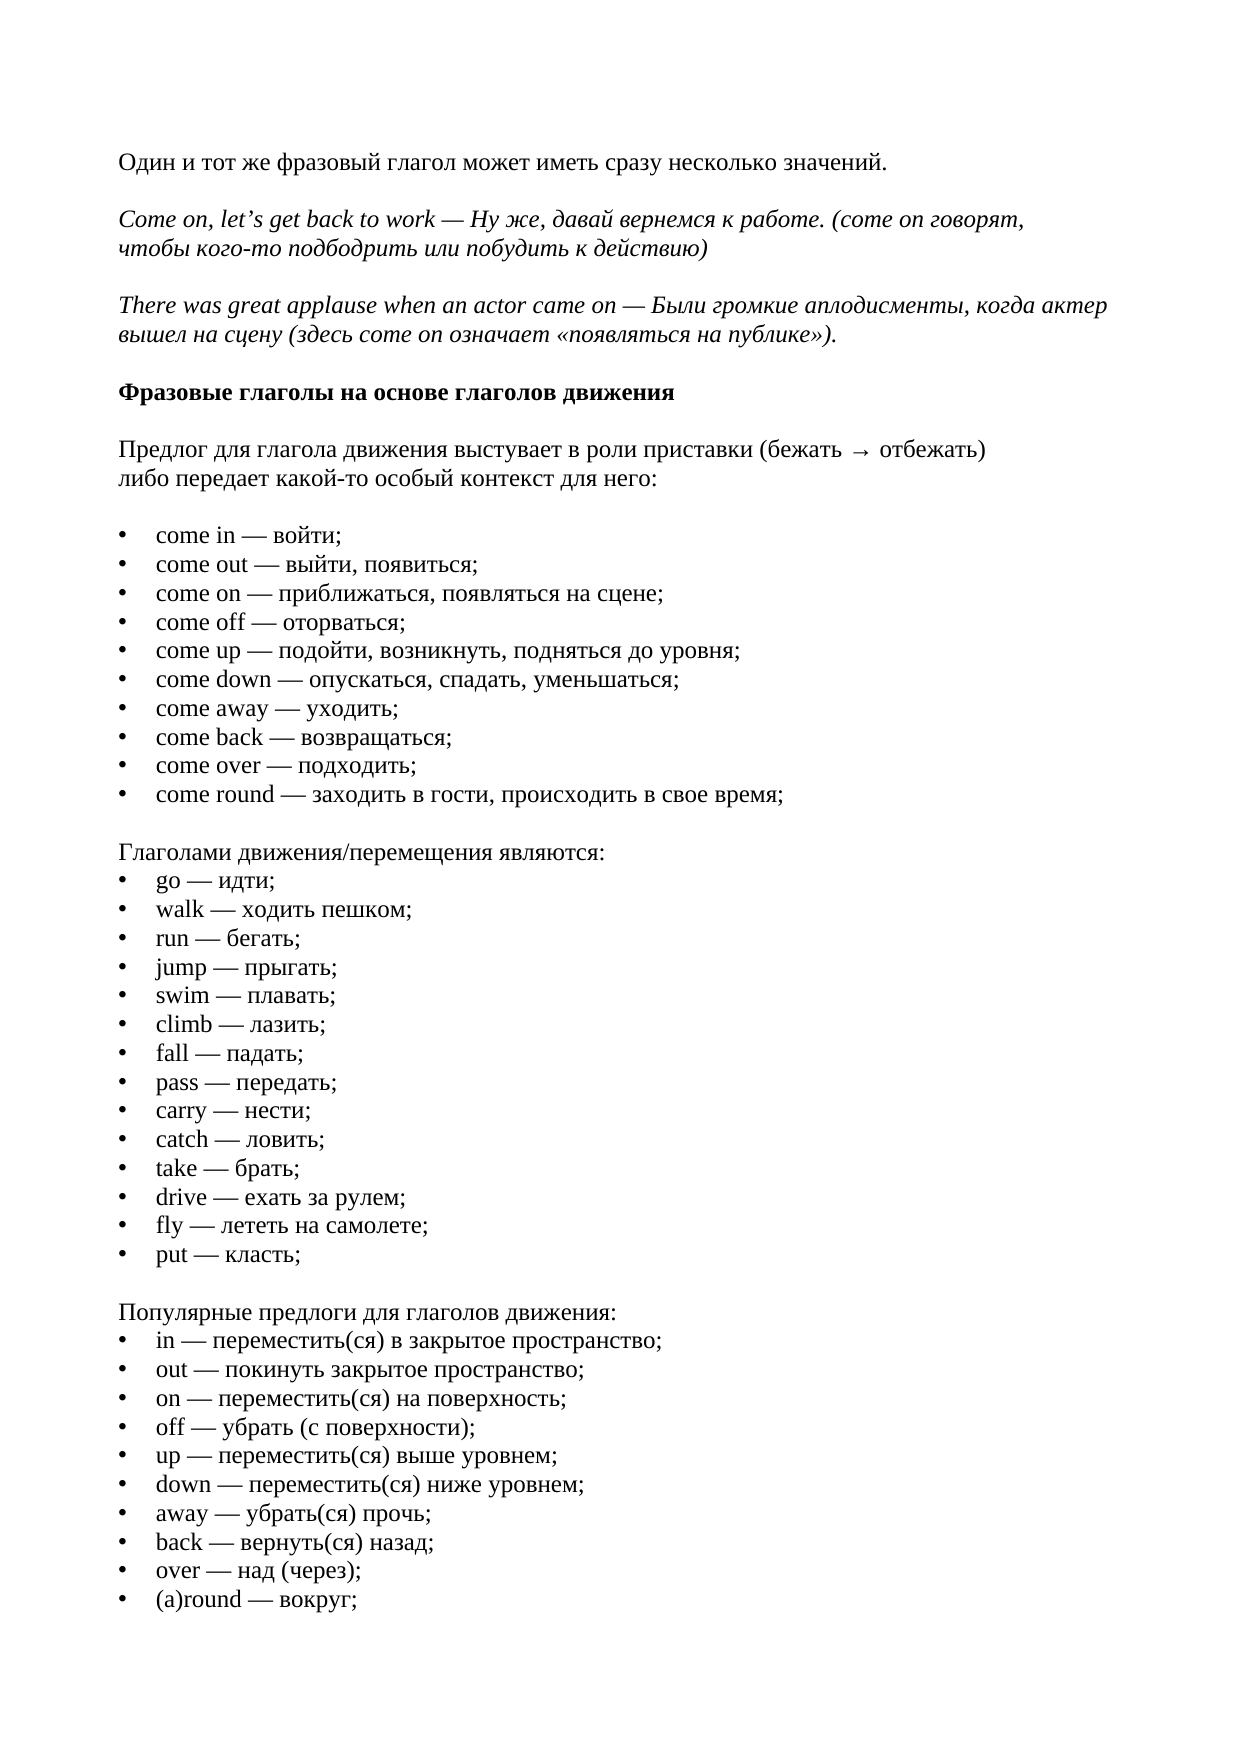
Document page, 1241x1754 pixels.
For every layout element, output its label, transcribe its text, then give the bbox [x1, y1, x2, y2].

list (a)round — вокруг; [118, 1584, 1122, 1613]
list jump — прыгать; [118, 952, 1122, 981]
list on — переместить(ся) на поверхность; [118, 1383, 1122, 1412]
text либо передает какой-то особый контекст для него: [118, 463, 1122, 492]
list over — над (через); [118, 1556, 1122, 1584]
text Популярные предлоги для глаголов движения: [118, 1297, 1122, 1326]
list come round — заходить в гости, происходить в свое время; [118, 779, 1122, 808]
list come over — подходить; [118, 751, 1122, 779]
list come down — опускаться, спадать, уменьшаться; [118, 664, 1122, 693]
list out — покинуть закрытое пространство; [118, 1354, 1122, 1383]
text Фразовые глаголы на основе глаголов движения [118, 377, 1122, 406]
list back — вернуть(ся) назад; [118, 1527, 1122, 1556]
list fall — падать; [118, 1038, 1122, 1067]
list swim — плавать; [118, 981, 1122, 1009]
list fly — лететь на самолете; [118, 1211, 1122, 1239]
list carry — нести; [118, 1096, 1122, 1124]
list up — переместить(ся) выше уровнем; [118, 1441, 1122, 1469]
list off — убрать (с поверхности); [118, 1412, 1122, 1441]
list come away — уходить; [118, 693, 1122, 722]
list away — убрать(ся) прочь; [118, 1498, 1122, 1527]
text Один и тот же фразовый глагол может иметь сразу несколько значений. [118, 147, 1122, 176]
list come in — войти; [118, 521, 1122, 549]
text Глаголами движения/перемещения являются: [118, 837, 1122, 866]
text There was great applause when an actor came on — Были громкие аплодисменты, когда актер вышел на сцену (здесь come on означает «появляться на публике»). [118, 291, 1122, 348]
list run — бегать; [118, 923, 1122, 952]
list pass — передать; [118, 1067, 1122, 1096]
text чтобы кого-то подбодрить или побудить к действию) [118, 233, 1122, 262]
list in — переместить(ся) в закрытое пространство; [118, 1326, 1122, 1354]
list climb — лазить; [118, 1009, 1122, 1038]
list come off — оторваться; [118, 607, 1122, 636]
list come out — выйти, появиться; [118, 549, 1122, 578]
list drive — ехать за рулем; [118, 1182, 1122, 1211]
list walk — ходить пешком; [118, 894, 1122, 923]
text Come on, let’s get back to work — Ну же, давай вернемся к работе. (come on говорят, [118, 204, 1122, 233]
list put — класть; [118, 1239, 1122, 1268]
text Предлог для глагола движения выстувает в роли приставки (бежать → отбежать) [118, 434, 1122, 463]
list go — идти; [118, 866, 1122, 894]
list come on — приближаться, появляться на сцене; [118, 578, 1122, 607]
list down — переместить(ся) ниже уровнем; [118, 1469, 1122, 1498]
list catch — ловить; [118, 1124, 1122, 1153]
list come back — возвращаться; [118, 722, 1122, 751]
list take — брать; [118, 1153, 1122, 1182]
list come up — подойти, возникнуть, подняться до уровня; [118, 636, 1122, 664]
